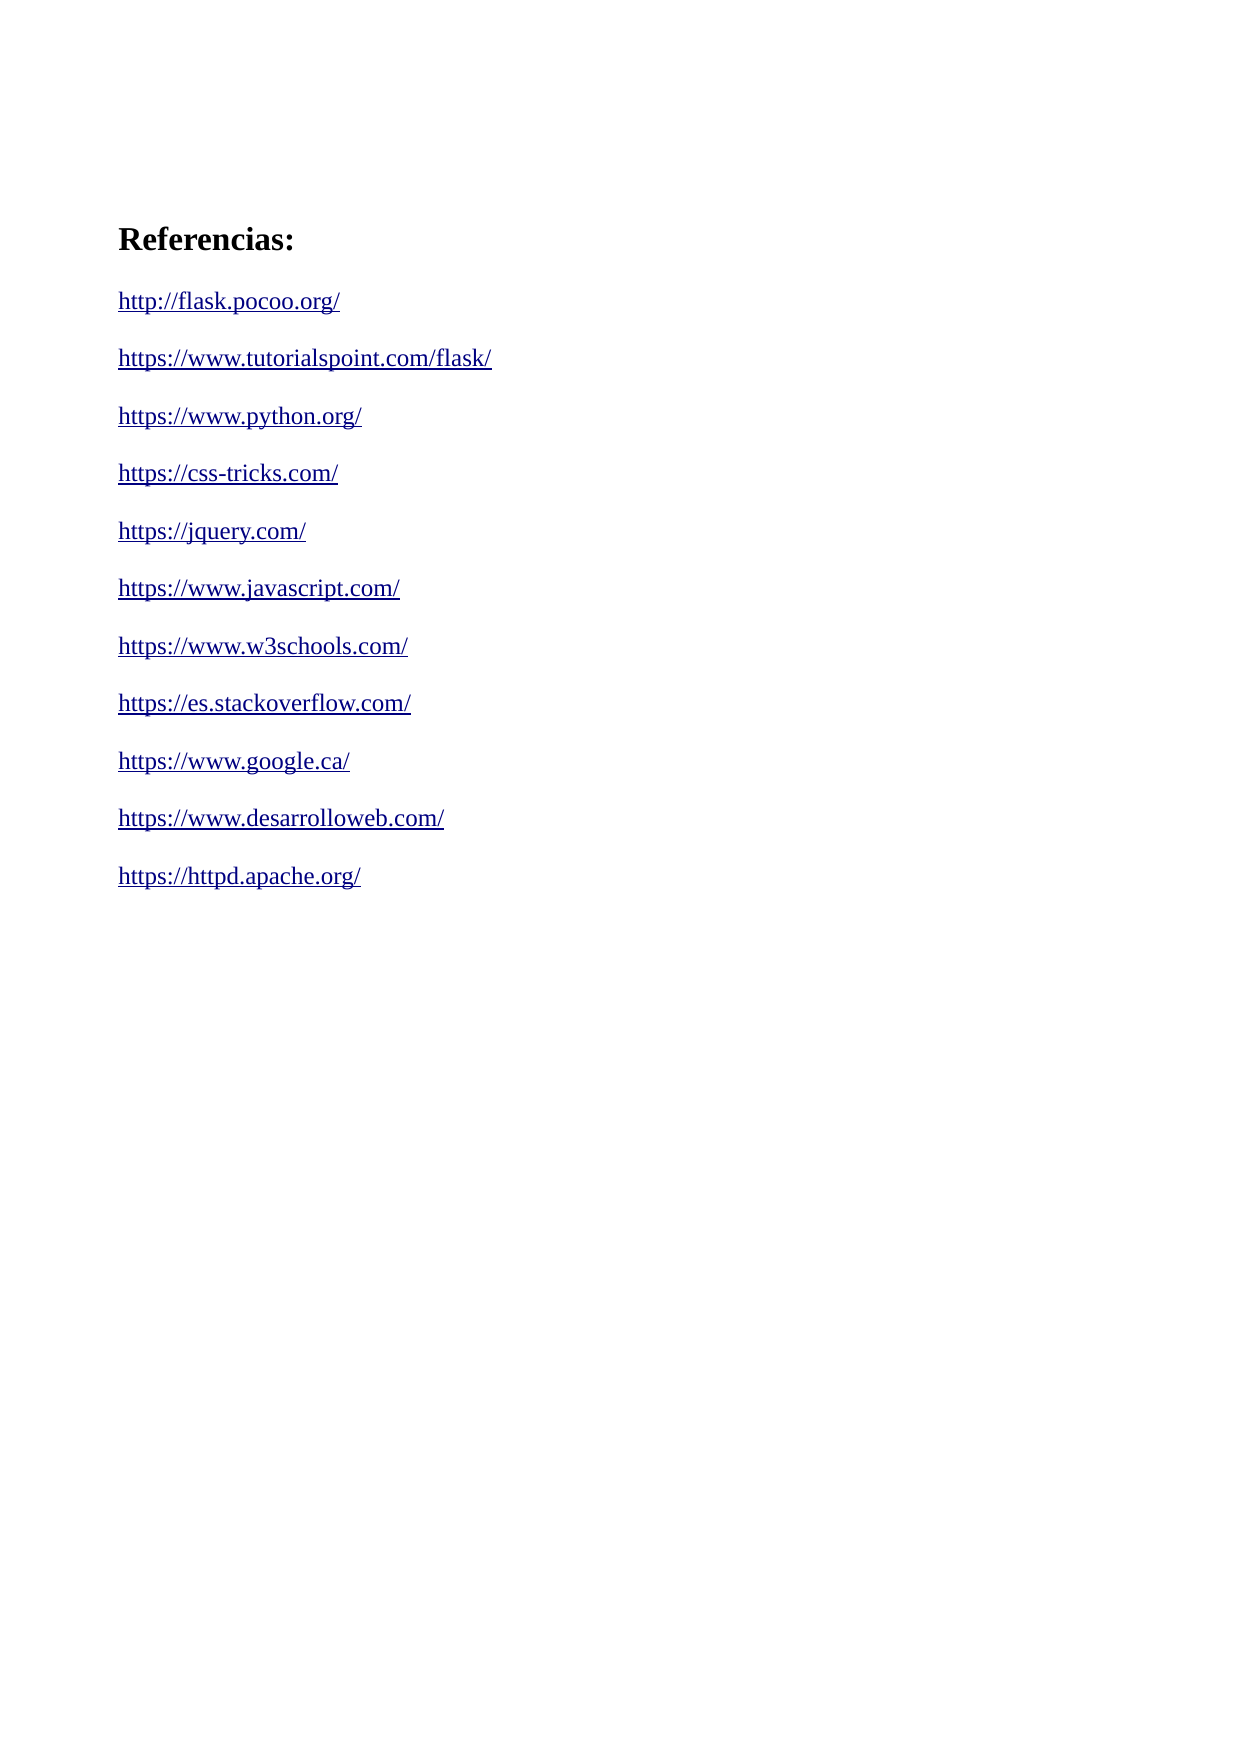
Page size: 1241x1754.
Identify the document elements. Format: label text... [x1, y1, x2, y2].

text https://www.python.org/ [118, 401, 1122, 429]
text https://www.desarrolloweb.com/ [118, 803, 1122, 832]
text Referencias: [118, 219, 1122, 257]
text https://www.w3schools.com/ [118, 631, 1122, 659]
text https://es.stackoverflow.com/ [118, 688, 1122, 717]
text https://css-tricks.com/ [118, 458, 1122, 487]
text https://httpd.apache.org/ [118, 861, 1122, 889]
text https://www.google.ca/ [118, 746, 1122, 774]
text https://www.javascript.com/ [118, 573, 1122, 602]
text http://flask.pocoo.org/ [118, 286, 1122, 314]
text https://www.tutorialspoint.com/flask/ [118, 343, 1122, 372]
text https://jquery.com/ [118, 516, 1122, 544]
